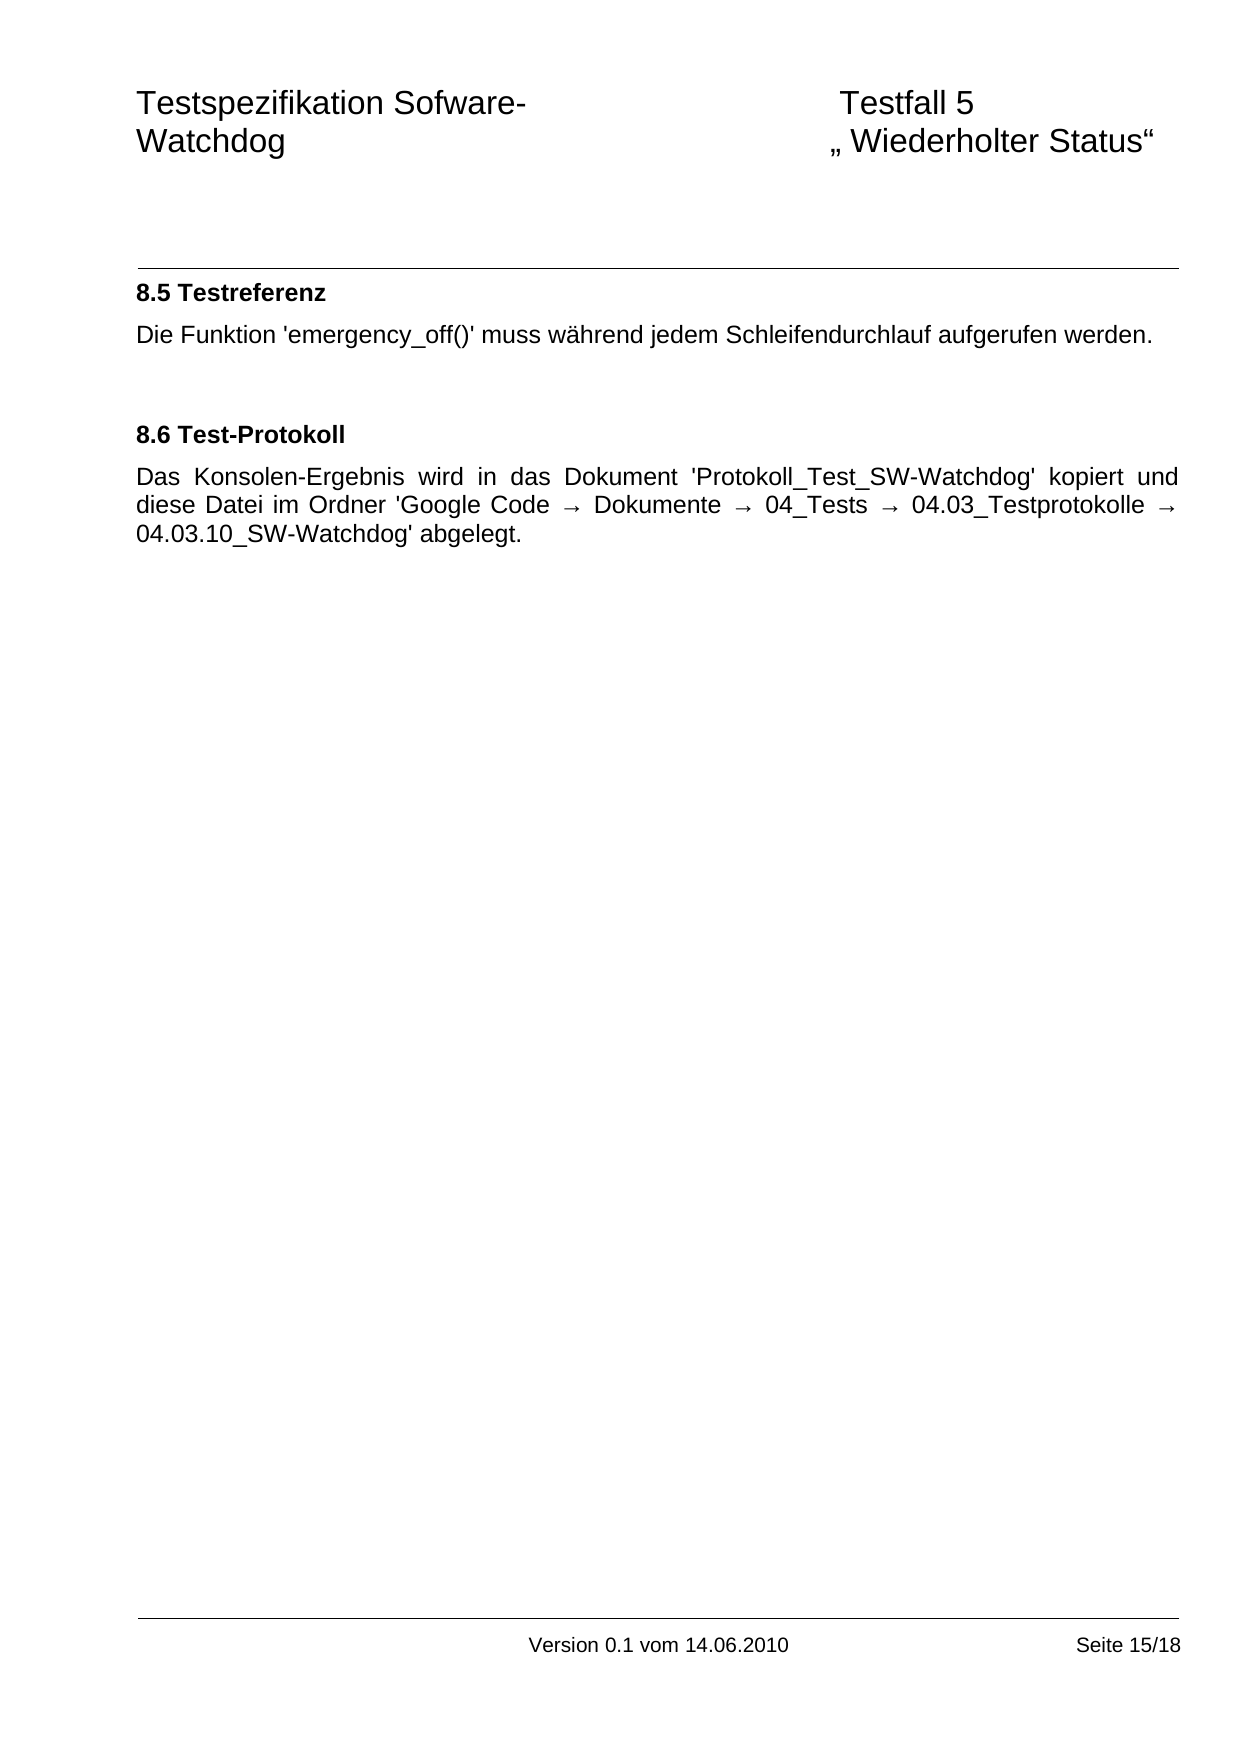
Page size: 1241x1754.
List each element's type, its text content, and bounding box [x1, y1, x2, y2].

text Das Konsolen-Ergebnis wird in das Dokument 'Protokoll_Test_SW-Watchdog' kopiert und diese Datei im Ordner 'Google Code → Dokumente → 04_Tests → 04.03_Testprotokolle → 04.03.10_SW-Watchdog' abgelegt. [136, 462, 1181, 548]
subtitle Test-Protokoll [136, 420, 1181, 449]
text Die Funktion 'emergency_off()' muss während jedem Schleifendurchlauf aufgerufen werden. [136, 319, 1181, 348]
subtitle Testreferenz [136, 289, 1181, 307]
